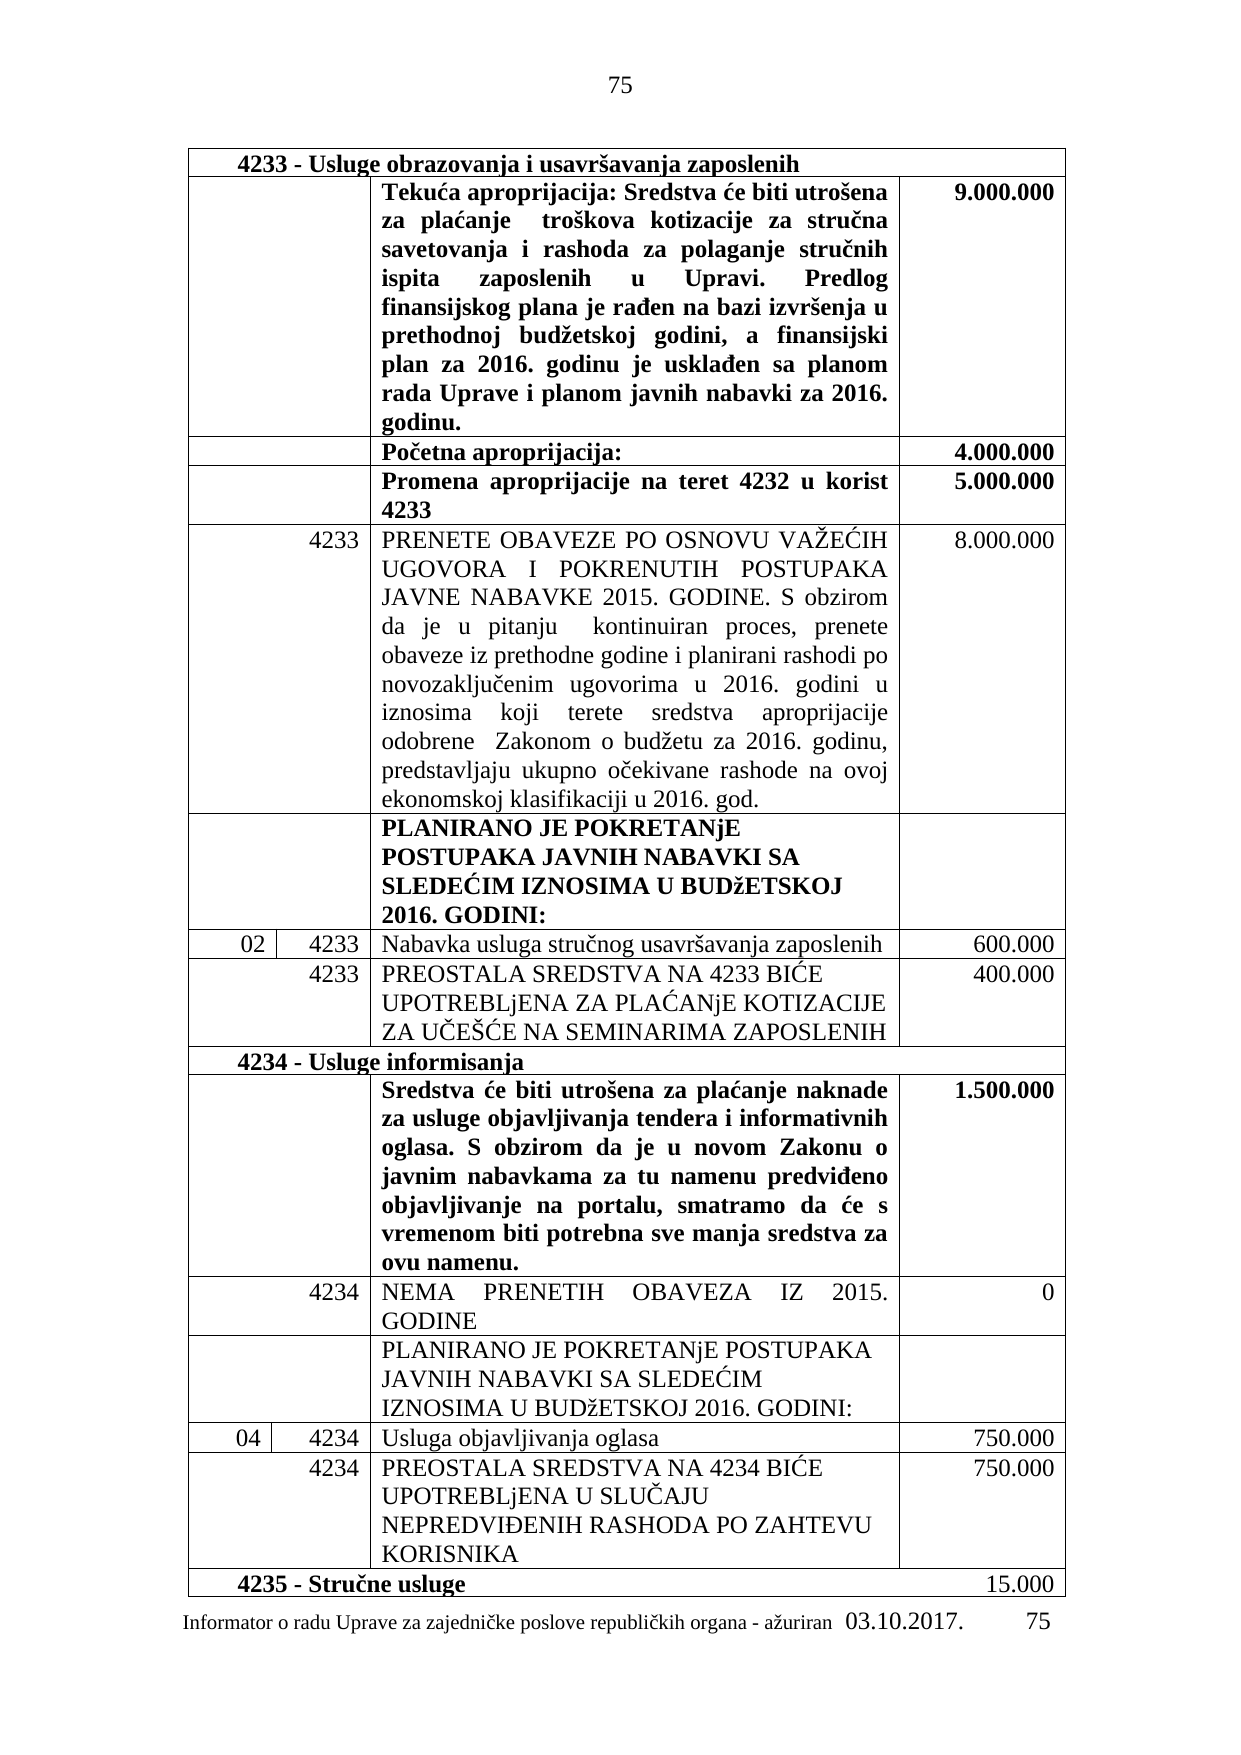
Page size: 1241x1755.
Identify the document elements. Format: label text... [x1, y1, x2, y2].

table_cell 600.000 [900, 930, 1065, 958]
table_cell Početna aproprijacija: [371, 437, 899, 465]
table_cell 02 [189, 930, 276, 958]
table_cell PREOSTALA SREDSTVA NA 4234 BIĆE UPOTREBLjENA U SLUČAJU NEPREDVIĐENIH RASHODA PO ZAHTEVU KORISNIKA [371, 1453, 899, 1568]
table_cell 8.000.000 [900, 525, 1065, 812]
table_cell 4234 [189, 1277, 370, 1334]
table_cell 400.000 [900, 959, 1065, 1046]
table_cell 0 [900, 1277, 1065, 1334]
table_cell 5.000.000 [900, 466, 1065, 524]
table_cell [189, 437, 370, 465]
table_cell 4234 [189, 1453, 370, 1568]
table_cell Promena aproprijacije na teret 4232 u korist 4233 [371, 466, 899, 524]
table_cell 4233 [189, 959, 370, 1046]
table_cell PRENETE OBAVEZE PO OSNOVU VAŽEĆIH UGOVORA I POKRENUTIH POSTUPAKA JAVNE NABAVKE 2015. GODINE. S obzirom da je u pitanju kontinuiran proces, prenete obaveze iz prethodne godine i planirani rashodi po novozaklјučenim ugovorima u 2016. godini u iznosima koji terete sredstva aproprijacije odobrene Zakonom o budžetu za 2016. godinu, predstavlјaju ukupno očekivane rashode na ovoj ekonomskoj klasifikaciji u 2016. god. [371, 525, 899, 812]
table_cell 750.000 [900, 1423, 1065, 1452]
table_cell 750.000 [900, 1453, 1065, 1568]
table_cell 9.000.000 [900, 177, 1065, 436]
table_cell 4235 - Stručne usluge 15.000 [189, 1569, 1065, 1596]
table_cell Sredstva će biti utrošena za plaćanje naknade za usluge objavlјivanja tendera i informativnih oglasa. S obzirom da je u novom Zakonu o javnim nabavkama za tu namenu predviđeno objavlјivanje na portalu, smatramo da će s vremenom biti potrebna sve manja sredstva za ovu namenu. [371, 1075, 899, 1276]
table_cell 4234 - Usluge informisanja [189, 1047, 1065, 1074]
table_cell [900, 814, 1065, 928]
table_cell 4233 [277, 930, 370, 958]
table_cell Nabavka usluga stručnog usavršavanja zaposlenih [371, 930, 899, 958]
table_cell PLANIRANO JE POKRETANјE POSTUPAKA JAVNIH NABAVKI SA SLEDEĆIM IZNOSIMA U BUDžETSKOJ 2016. GODINI: [371, 814, 899, 928]
table_cell [189, 177, 370, 436]
table_cell 4234 [272, 1423, 370, 1452]
table_cell NEMA PRENETIH OBAVEZA IZ 2015. GODINE [371, 1277, 899, 1334]
table_cell Tekuća aproprijacija: Sredstva će biti utrošena za plaćanje troškova kotizacije za stručna savetovanja i rashoda za polaganje stručnih ispita zaposlenih u Upravi. Predlog finansijskog plana je rađen na bazi izvršenja u prethodnoj budžetskoj godini, a finansijski plan za 2016. godinu je usklađen sa planom rada Uprave i planom javnih nabavki za 2016. godinu. [371, 177, 899, 436]
table_cell [900, 1336, 1065, 1422]
table_cell PREOSTALA SREDSTVA NA 4233 BIĆE UPOTREBLjENA ZA PLAĆANјE KOTIZACIJE ZA UČEŠĆE NA SEMINARIMA ZAPOSLENIH [371, 959, 899, 1046]
table_cell PLANIRANO JE POKRETANјE POSTUPAKA JAVNIH NABAVKI SA SLEDEĆIM IZNOSIMA U BUDžETSKOJ 2016. GODINI: [371, 1336, 899, 1422]
table_cell 1.500.000 [900, 1075, 1065, 1276]
table_cell [189, 814, 370, 928]
table_cell [189, 1336, 370, 1422]
table_cell 4233 - Usluge obrazovanja i usavršavanja zaposlenih [189, 149, 1065, 176]
table_cell 4233 [189, 525, 370, 812]
table_cell Usluga objavlјivanja oglasa [371, 1423, 899, 1452]
table_cell 4.000.000 [900, 437, 1065, 465]
table_cell [189, 466, 370, 524]
table_cell [189, 1075, 370, 1276]
table_cell 04 [189, 1423, 271, 1452]
